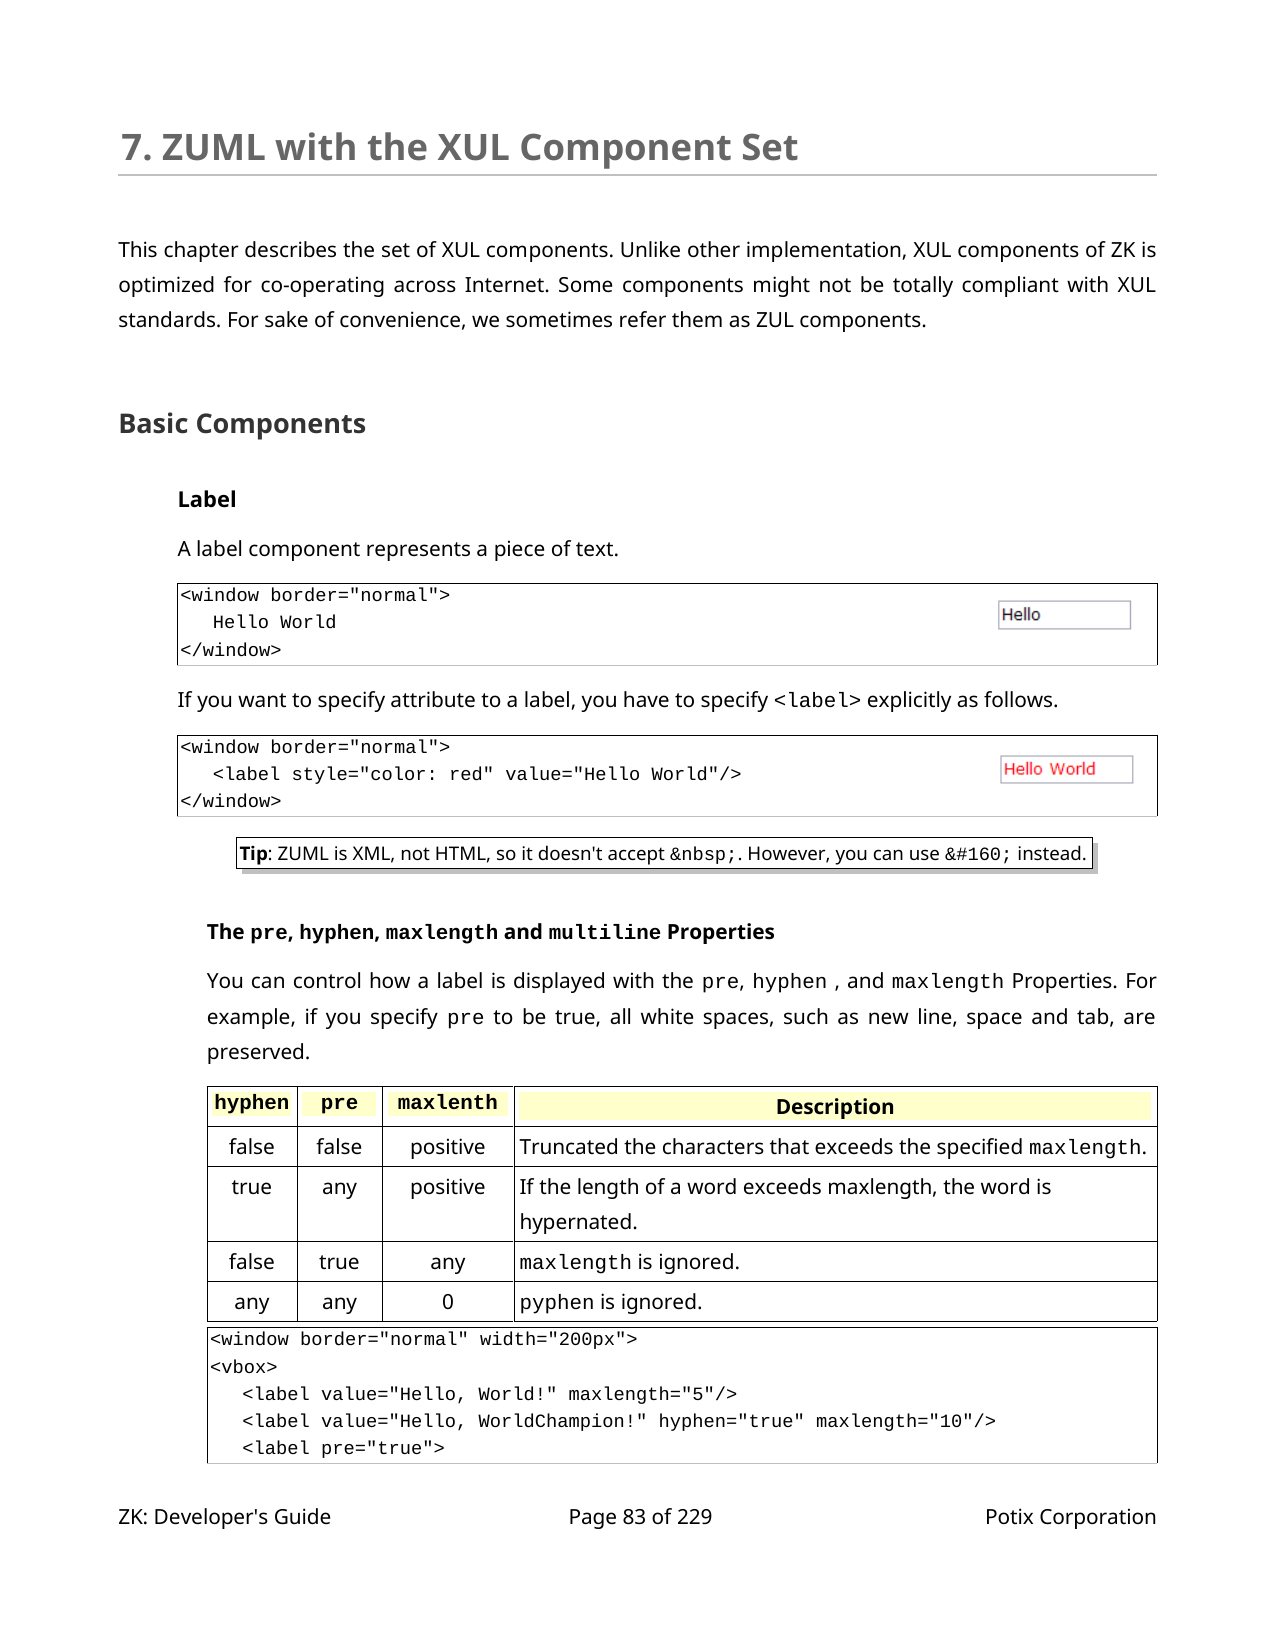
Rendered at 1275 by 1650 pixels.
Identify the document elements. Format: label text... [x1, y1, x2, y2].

table_cell any [298, 1282, 382, 1321]
subtitle Basic Components [118, 404, 1157, 441]
text <window border="normal" width="200px"> [208, 1328, 1157, 1352]
table_cell 0 [383, 1282, 513, 1321]
picture [997, 598, 1135, 631]
subtitle Label [177, 484, 1157, 514]
text <window border="normal"> [178, 584, 1157, 607]
text <vbox> [208, 1354, 1157, 1379]
table_cell true [298, 1242, 382, 1281]
table_cell Truncated the characters that exceeds the specified maxlength. [515, 1127, 1157, 1166]
table_cell false [208, 1242, 297, 1281]
text <label style="color: red" value="Hello World"/> [178, 762, 1157, 786]
table_cell true [208, 1167, 297, 1241]
table_cell positive [383, 1167, 513, 1241]
text Hello World [178, 610, 1157, 634]
table_header Description [515, 1087, 1157, 1126]
table_cell maxlength is ignored. [515, 1242, 1157, 1281]
table_cell any [383, 1242, 513, 1281]
text </window> [178, 789, 1157, 816]
table_cell any [298, 1167, 382, 1241]
table_cell any [208, 1282, 297, 1321]
table_cell false [298, 1127, 382, 1166]
table_cell positive [383, 1127, 513, 1166]
table_header pre [298, 1087, 382, 1126]
text If you want to specify attribute to a label, you have to specify <label> explicitly as follows. [177, 685, 1157, 714]
picture [998, 753, 1136, 785]
table_cell false [208, 1127, 297, 1166]
text This chapter describes the set of XUL components. Unlike other implementation, XUL components of ZK is optimized for co-operating across Internet. Some components might not be totally compliant with XUL standards. For sake of convenience, we sometimes refer them as ZUL components. [118, 235, 1157, 333]
text <label value="Hello, World!" maxlength="5"/> [208, 1382, 1157, 1406]
text Tip: ZUML is XML, not HTML, so it doesn't accept &nbsp;. However, you can use &#160; instead. [237, 838, 1092, 868]
text <label value="Hello, WorldChampion!" hyphen="true" maxlength="10"/> [208, 1409, 1157, 1433]
text A label component represents a piece of text. [177, 534, 1157, 562]
subtitle 7. ZUML with the XUL Component Set [118, 118, 1157, 174]
table_cell pyphen is ignored. [515, 1282, 1157, 1321]
text </window> [178, 637, 1157, 665]
text <window border="normal"> [178, 736, 1157, 759]
table_cell If the length of a word exceeds maxlength, the word is hypernated. [515, 1167, 1157, 1241]
table_header hyphen [208, 1087, 297, 1126]
text <label pre="true"> [208, 1436, 1157, 1463]
text You can control how a label is displayed with the pre, hyphen , and maxlength Properties. For example, if you specify pre to be true, all white spaces, such as new line, space and tab, are preserved. [207, 966, 1157, 1066]
table_header maxlenth [383, 1087, 513, 1126]
subtitle The pre, hyphen, maxlength and multiline Properties [207, 917, 1157, 946]
